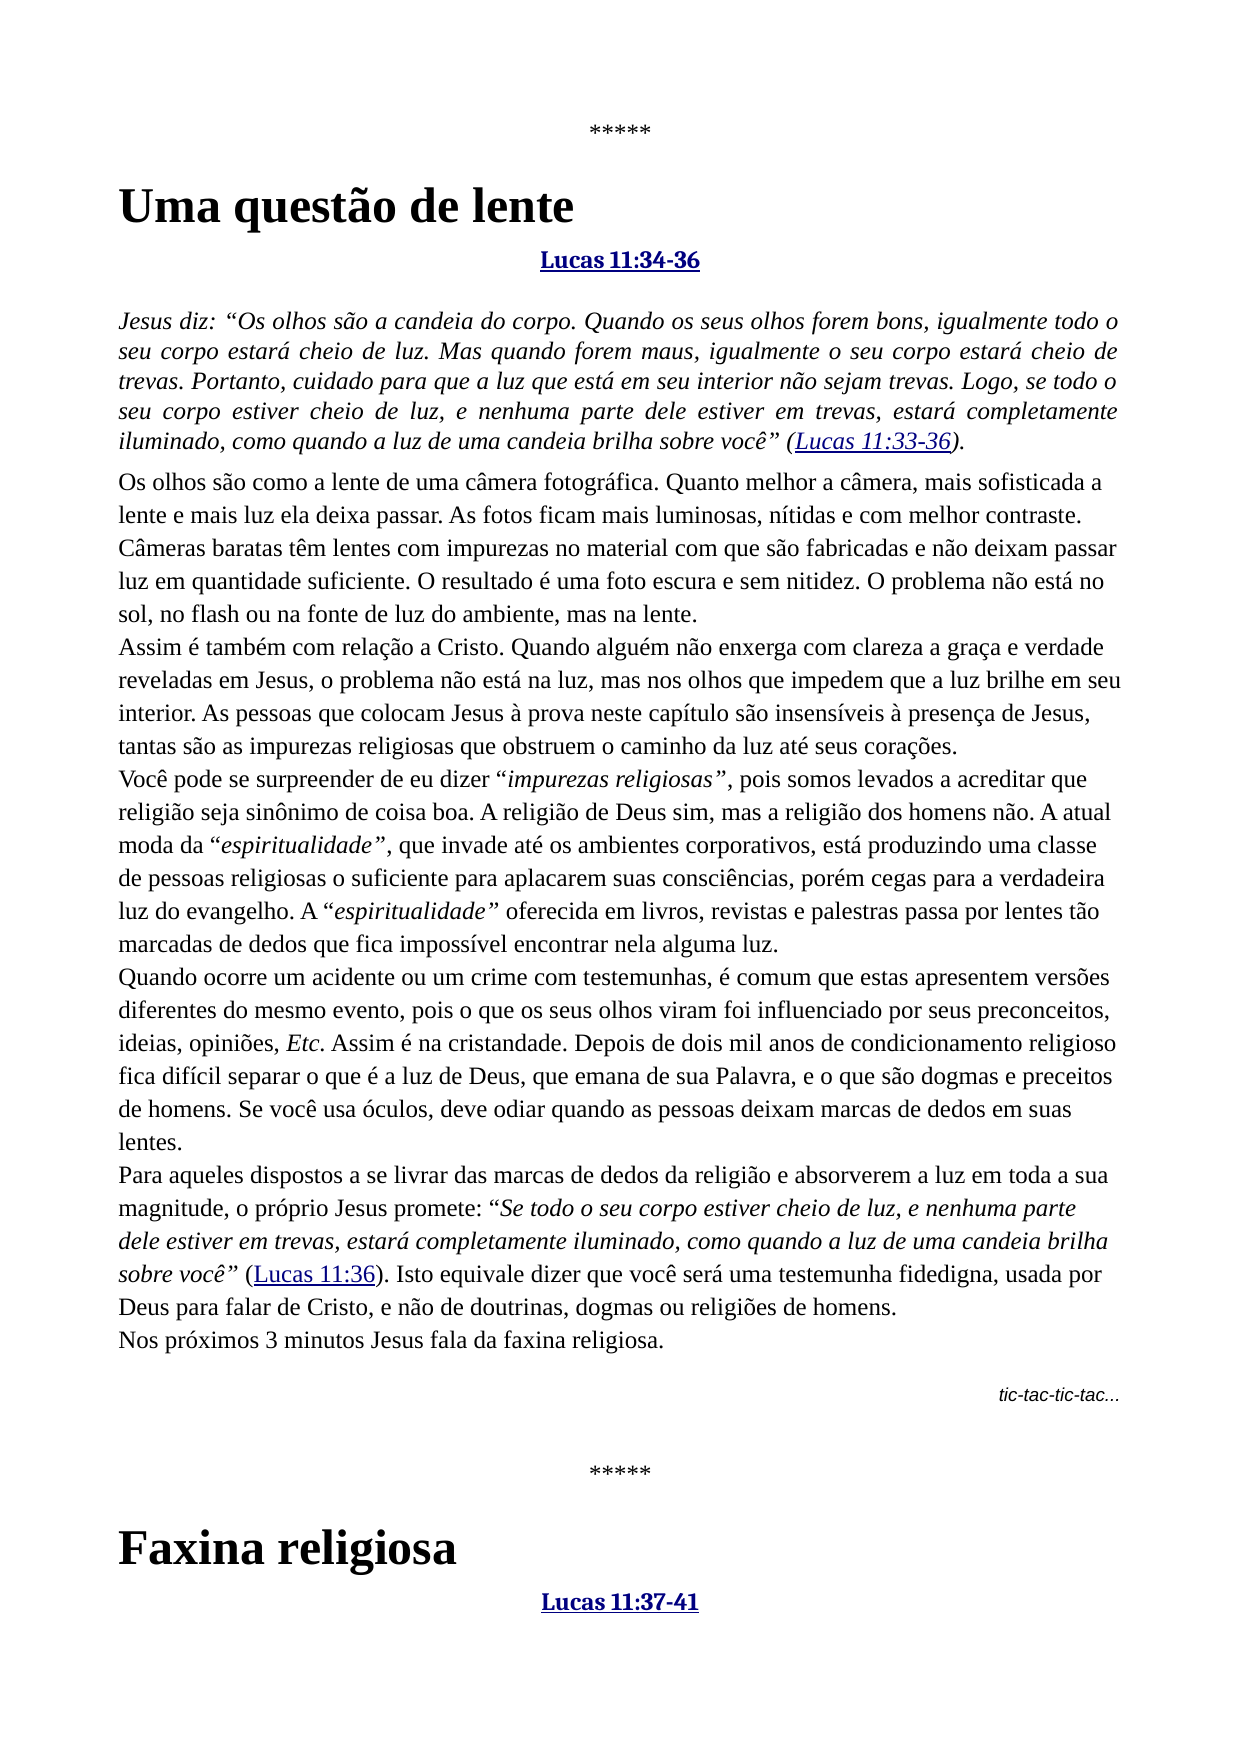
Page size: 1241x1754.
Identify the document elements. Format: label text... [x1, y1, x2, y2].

subtitle Uma questão de lente [118, 176, 1122, 234]
text tic-tac-tic-tac... [118, 1384, 1122, 1405]
text ***** [118, 118, 1122, 147]
text Nos próximos 3 minutos Jesus fala da faxina religiosa. [118, 1325, 1122, 1354]
text Jesus diz: “Os olhos são a candeia do corpo. Quando os seus olhos forem bons, igualmente todo o seu corpo estará cheio de luz. Mas quando forem maus, igualmente o seu corpo estará cheio de trevas. Portanto, cuidado para que a luz que está em seu interior não sejam trevas. Logo, se todo o seu corpo estiver cheio de luz, e nenhuma parte dele estiver em trevas, estará completamente iluminado, como quando a luz de uma candeia brilha sobre você” (Lucas 11:33-36). [118, 304, 1122, 455]
subtitle Faxina religiosa [118, 1517, 1122, 1575]
text Lucas 11:37-41 [118, 1587, 1122, 1616]
text ***** [118, 1459, 1122, 1488]
text Os olhos são como a lente de uma câmera fotográfica. Quanto melhor a câmera, mais sofisticada a lente e mais luz ela deixa passar. As fotos ficam mais luminosas, nítidas e com melhor contraste. Câmeras baratas têm lentes com impurezas no material com que são fabricadas e não deixam passar luz em quantidade suficiente. O resultado é uma foto escura e sem nitidez. O problema não está no sol, no flash ou na fonte de luz do ambiente, mas na lente. [118, 467, 1122, 628]
text Lucas 11:34-36 [118, 246, 1122, 275]
text Para aqueles dispostos a se livrar das marcas de dedos da religião e absorverem a luz em toda a sua magnitude, o próprio Jesus promete: “Se todo o seu corpo estiver cheio de luz, e nenhuma parte dele estiver em trevas, estará completamente iluminado, como quando a luz de uma candeia brilha sobre você” (Lucas 11:36). Isto equivale dizer que você será uma testemunha fidedigna, usada por Deus para falar de Cristo, e não de doutrinas, dogmas ou religiões de homens. [118, 1160, 1122, 1321]
text Quando ocorre um acidente ou um crime com testemunhas, é comum que estas apresentem versões diferentes do mesmo evento, pois o que os seus olhos viram foi influenciado por seus preconceitos, ideias, opiniões, Etc. Assim é na cristandade. Depois de dois mil anos de condicionamento religioso fica difícil separar o que é a luz de Deus, que emana de sua Palavra, e o que são dogmas e preceitos de homens. Se você usa óculos, deve odiar quando as pessoas deixam marcas de dedos em suas lentes. [118, 962, 1122, 1156]
text Assim é também com relação a Cristo. Quando alguém não enxerga com clareza a graça e verdade reveladas em Jesus, o problema não está na luz, mas nos olhos que impedem que a luz brilhe em seu interior. As pessoas que colocam Jesus à prova neste capítulo são insensíveis à presença de Jesus, tantas são as impurezas religiosas que obstruem o caminho da luz até seus corações. [118, 632, 1122, 760]
text Você pode se surpreender de eu dizer “impurezas religiosas”, pois somos levados a acreditar que religião seja sinônimo de coisa boa. A religião de Deus sim, mas a religião dos homens não. A atual moda da “espiritualidade”, que invade até os ambientes corporativos, está produzindo uma classe de pessoas religiosas o suficiente para aplacarem suas consciências, porém cegas para a verdadeira luz do evangelho. A “espiritualidade” oferecida em livros, revistas e palestras passa por lentes tão marcadas de dedos que fica impossível encontrar nela alguma luz. [118, 764, 1122, 958]
